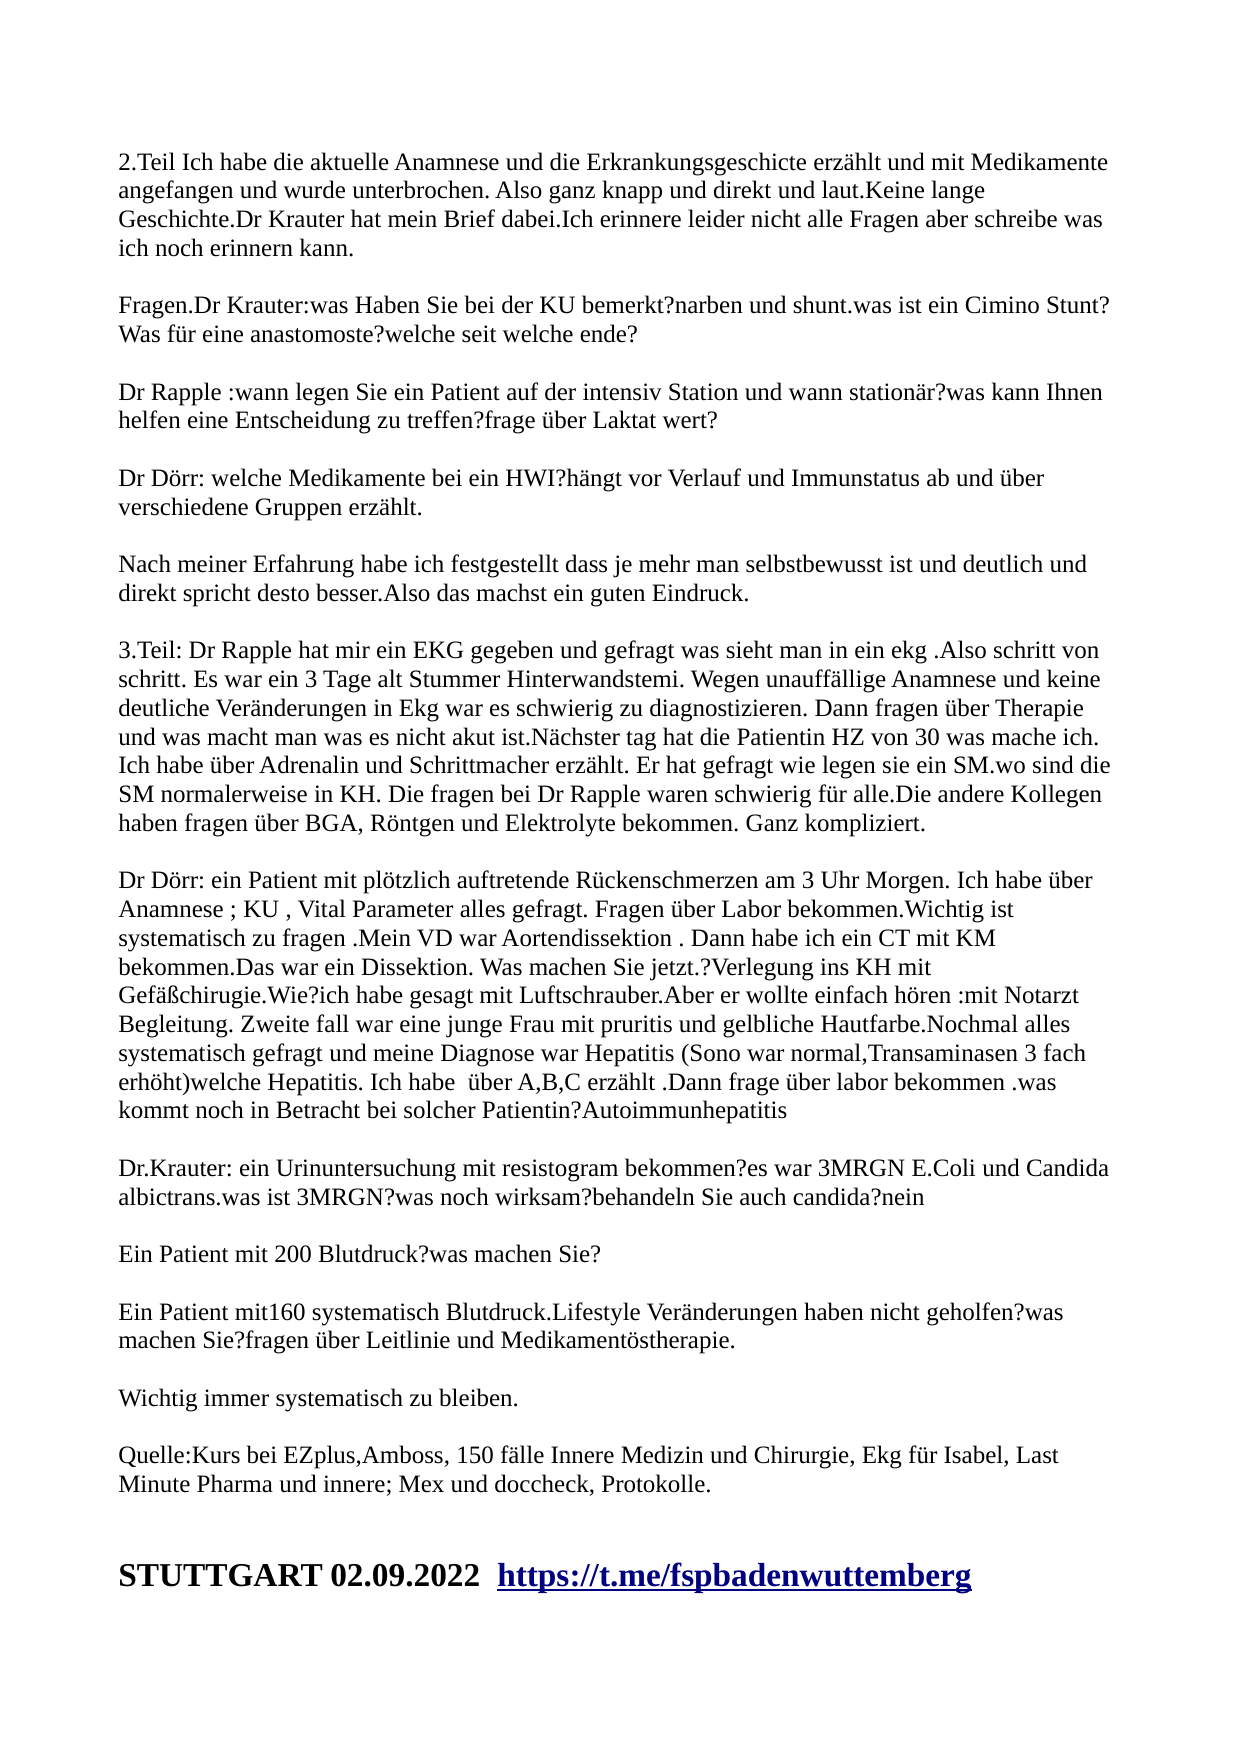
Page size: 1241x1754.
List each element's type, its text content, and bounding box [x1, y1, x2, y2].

text 2.Teil Ich habe die aktuelle Anamnese und die Erkrankungsgeschicte erzählt und mit Medikamente angefangen und wurde unterbrochen. Also ganz knapp und direkt und laut.Keine lange Geschichte.Dr Krauter hat mein Brief dabei.Ich erinnere leider nicht alle Fragen aber schreibe was ich noch erinnern kann. [118, 147, 1122, 262]
text Ein Patient mit160 systematisch Blutdruck.Lifestyle Veränderungen haben nicht geholfen?was machen Sie?fragen über Leitlinie und Medikamentöstherapie. [118, 1297, 1122, 1354]
text Quelle:Kurs bei EZplus,Amboss, 150 fälle Innere Medizin und Chirurgie, Ekg für Isabel, Last Minute Pharma und innere; Mex und doccheck, Protokolle. [118, 1441, 1122, 1498]
text Nach meiner Erfahrung habe ich festgestellt dass je mehr man selbstbewusst ist und deutlich und direkt spricht desto besser.Also das machst ein guten Eindruck. [118, 549, 1122, 607]
text Ein Patient mit 200 Blutdruck?was machen Sie? [118, 1239, 1122, 1268]
text 3.Teil: Dr Rapple hat mir ein EKG gegeben und gefragt was sieht man in ein ekg .Also schritt von schritt. Es war ein 3 Tage alt Stummer Hinterwandstemi. Wegen unauffällige Anamnese und keine deutliche Veränderungen in Ekg war es schwierig zu diagnostizieren. Dann fragen über Therapie und was macht man was es nicht akut ist.Nächster tag hat die Patientin HZ von 30 was mache ich. Ich habe über Adrenalin und Schrittmacher erzählt. Er hat gefragt wie legen sie ein SM.wo sind die SM normalerweise in KH. Die fragen bei Dr Rapple waren schwierig für alle.Die andere Kollegen haben fragen über BGA, Röntgen und Elektrolyte bekommen. Ganz kompliziert. [118, 636, 1122, 837]
text Wichtig immer systematisch zu bleiben. [118, 1383, 1122, 1412]
text Dr.Krauter: ein Urinuntersuchung mit resistogram bekommen?es war 3MRGN E.Coli und Candida albictrans.was ist 3MRGN?was noch wirksam?behandeln Sie auch candida?nein [118, 1153, 1122, 1211]
text Fragen.Dr Krauter:was Haben Sie bei der KU bemerkt?narben und shunt.was ist ein Cimino Stunt? Was für eine anastomoste?welche seit welche ende? [118, 291, 1122, 348]
text Dr Dörr: ein Patient mit plötzlich auftretende Rückenschmerzen am 3 Uhr Morgen. Ich habe über Anamnese ; KU , Vital Parameter alles gefragt. Fragen über Labor bekommen.Wichtig ist systematisch zu fragen .Mein VD war Aortendissektion . Dann habe ich ein CT mit KM bekommen.Das war ein Dissektion. Was machen Sie jetzt.?Verlegung ins KH mit Gefäßchirugie.Wie?ich habe gesagt mit Luftschrauber.Aber er wollte einfach hören :mit Notarzt Begleitung. Zweite fall war eine junge Frau mit pruritis und gelbliche Hautfarbe.Nochmal alles systematisch gefragt und meine Diagnose war Hepatitis (Sono war normal,Transaminasen 3 fach erhöht)welche Hepatitis. Ich habe über A,B,C erzählt .Dann frage über labor bekommen .was kommt noch in Betracht bei solcher Patientin?Autoimmunhepatitis [118, 866, 1122, 1124]
text Dr Rapple :wann legen Sie ein Patient auf der intensiv Station und wann stationär?was kann Ihnen helfen eine Entscheidung zu treffen?frage über Laktat wert? [118, 377, 1122, 434]
text STUTTGART 02.09.2022 https://t.me/fspbadenwuttemberg [118, 1556, 1122, 1594]
text Dr Dörr: welche Medikamente bei ein HWI?hängt vor Verlauf und Immunstatus ab und über verschiedene Gruppen erzählt. [118, 463, 1122, 521]
